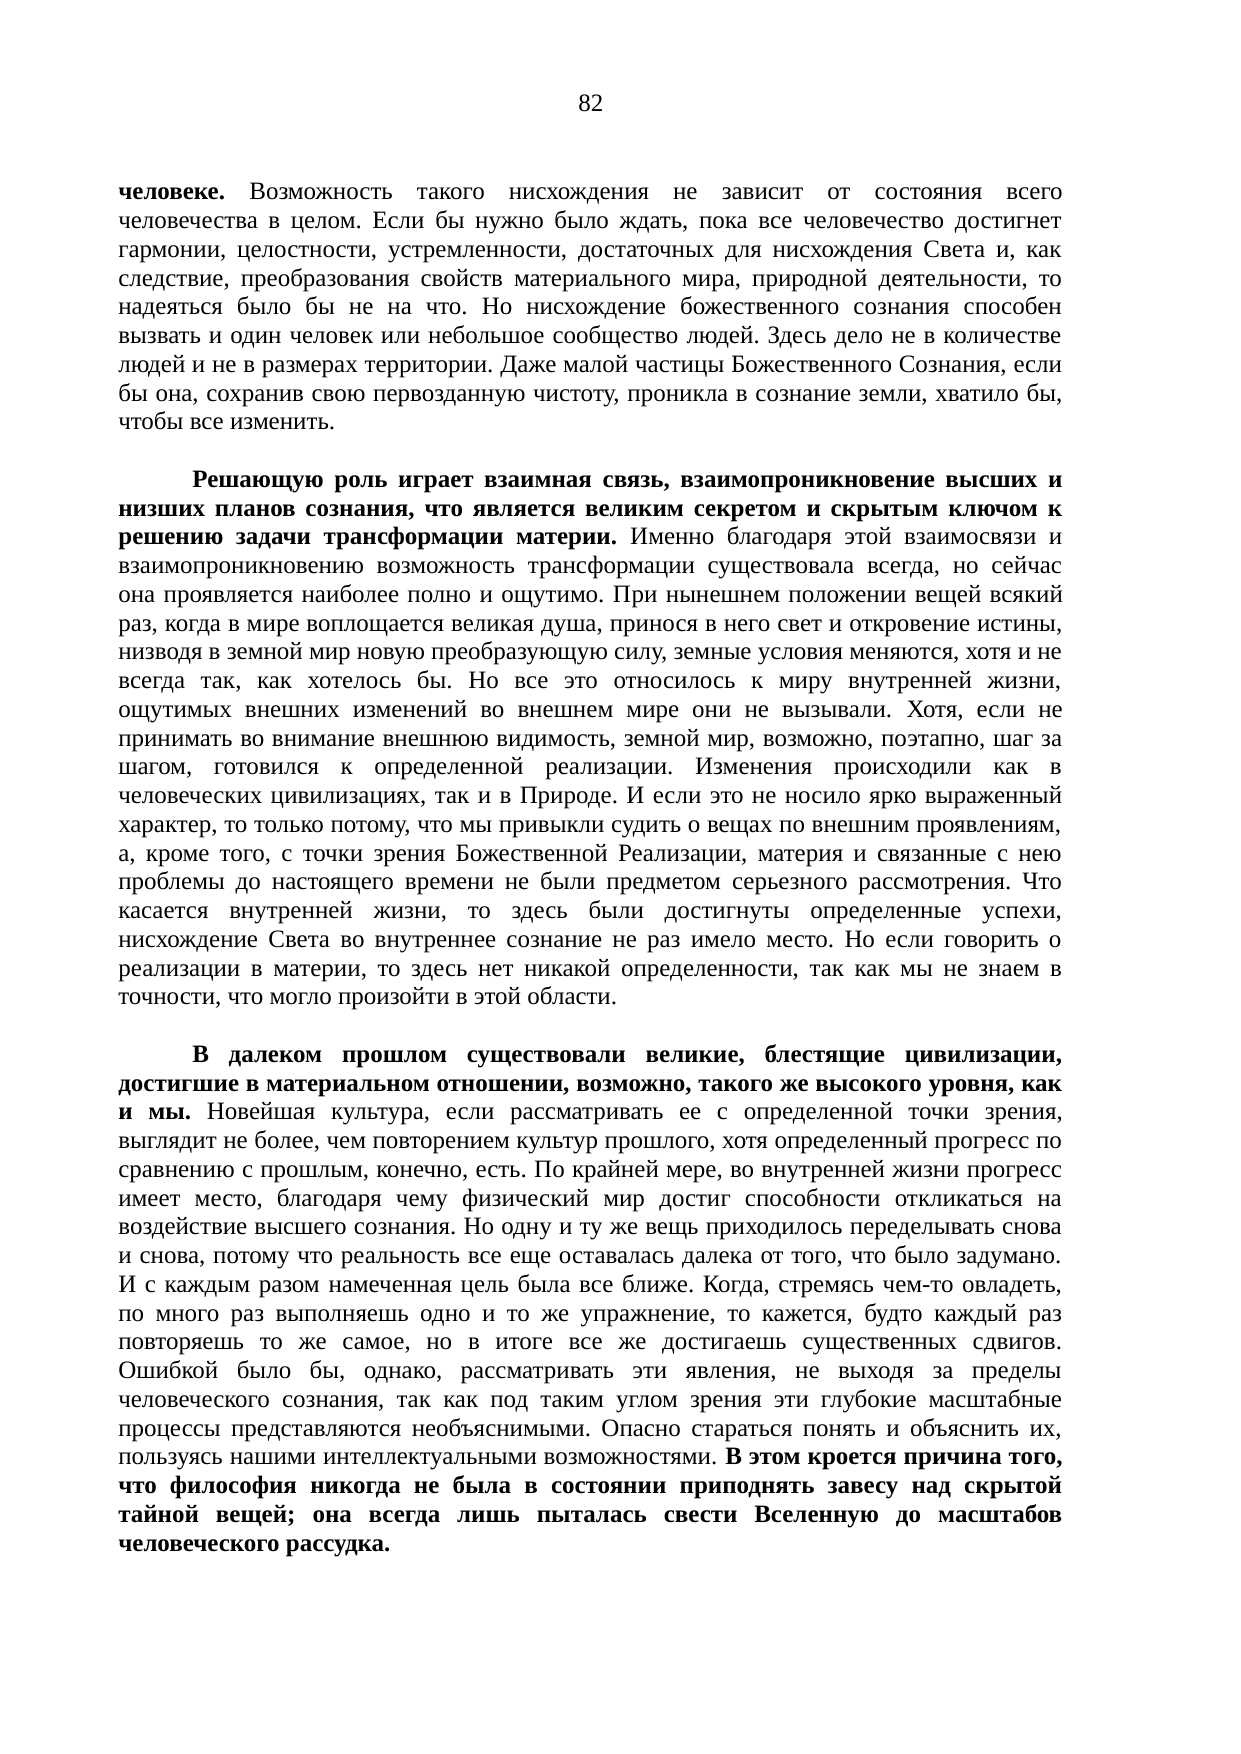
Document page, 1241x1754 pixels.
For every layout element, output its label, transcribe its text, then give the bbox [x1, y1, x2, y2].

text В далеком прошлом существовали великие, блестящие цивилизации, достигшие в материальном отношении, возможно, такого же высокого уровня, как и мы. Новейшая культура, если рассматривать ее с определенной точки зрения, выглядит не более, чем повторением культур прошлого, хотя определенный прогресс по сравнению с прошлым, конечно, есть. По крайней мере, во внутренней жизни прогресс имеет место, благодаря чему физический мир достиг способности откликаться на воздействие высшего сознания. Но одну и ту же вещь приходилось переделывать снова и снова, потому что реальность все еще оставалась далека от того, что было задумано. И с каждым разом намеченная цель была все ближе. Когда, стремясь чем-то овладеть, по много раз выполняешь одно и то же упражнение, то кажется, будто каждый раз повторяешь то же самое, но в итоге все же достигаешь существенных сдвигов. Ошибкой было бы, однако, рассматривать эти явления, не выходя за пределы человеческого сознания, так как под таким углом зрения эти глубокие масштабные процессы представляются необъяснимыми. Опасно стараться понять и объяснить их, пользуясь нашими интеллектуальными возможностями. В этом кроется причина того, что философия никогда не была в состоянии приподнять завесу над скрытой тайной вещей; она всегда лишь пыталась свести Вселенную до масштабов человеческого рассудка. [118, 1039, 1063, 1556]
text Решающую роль играет взаимная связь, взаимопроникновение высших и низших планов сознания, что является великим секретом и скрытым ключом к решению задачи трансформации материи. Именно благодаря этой взаимосвязи и взаимопроникновению возможность трансформации существовала всегда, но сейчас она проявляется наиболее полно и ощутимо. При нынешнем положении вещей всякий раз, когда в мире воплощается великая душа, принося в него свет и откровение истины, низводя в земной мир новую преобразующую силу, земные условия меняются, хотя и не всегда так, как хотелось бы. Но все это относилось к миру внутренней жизни, ощутимых внешних изменений во внешнем мире они не вызывали. Хотя, если не принимать во внимание внешнюю видимость, земной мир, возможно, поэтапно, шаг за шагом, готовился к определенной реализации. Изменения происходили как в человеческих цивилизациях, так и в Природе. И если это не носило ярко выраженный характер, то только потому, что мы привыкли судить о вещах по внешним проявлениям, а, кроме того, с точки зрения Божественной Реализации, материя и связанные с нею проблемы до настоящего времени не были предметом серьезного рассмотрения. Что касается внутренней жизни, то здесь были достигнуты определенные успехи, нисхождение Света во внутреннее сознание не раз имело место. Но если говорить о реализации в материи, то здесь нет никакой определенности, так как мы не знаем в точности, что могло произойти в этой области. [118, 464, 1063, 1010]
text человеке. Возможность такого нисхождения не зависит от состояния всего человечества в целом. Если бы нужно было ждать, пока все человечество достигнет гармонии, целостности, устремленности, достаточных для нисхождения Света и, как следствие, преобразования свойств материального мира, природной деятельности, то надеяться было бы не на что. Но нисхождение божественного сознания способен вызвать и один человек или небольшое сообщество людей. Здесь дело не в количестве людей и не в размерах территории. Даже малой частицы Божественного Сознания, если бы она, сохранив свою первозданную чистоту, проникла в сознание земли, хватило бы, чтобы все изменить. [118, 176, 1063, 435]
